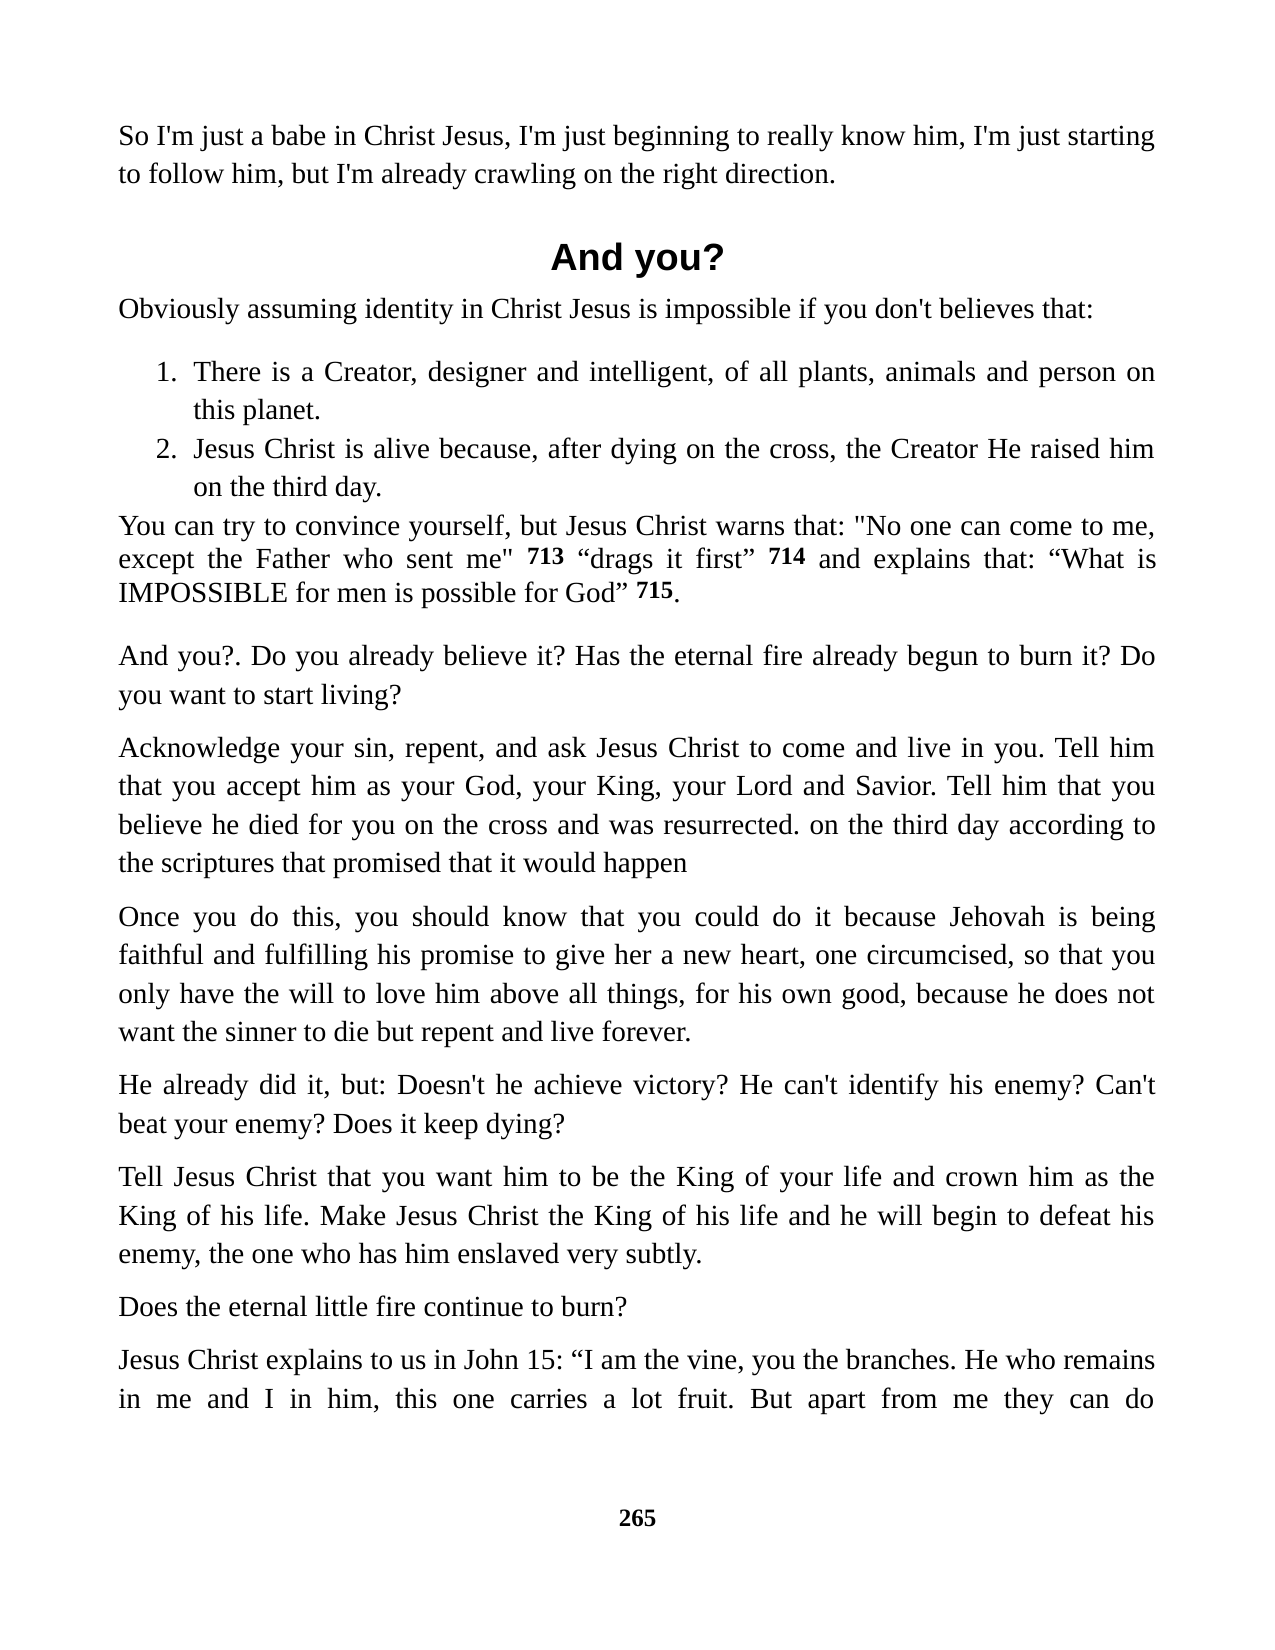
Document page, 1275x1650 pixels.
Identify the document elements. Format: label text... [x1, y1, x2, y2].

text You can try to convince yourself, but Jesus Christ warns that: "No one can come to me, except the Father who sent me" “drags it first” and explains that: “What is IMPOSSIBLE for men is possible for God” . [118, 508, 1157, 609]
subtitle And you? [118, 235, 1157, 278]
text Does the eternal little fire continue to burn? [118, 1289, 1157, 1323]
text Obviously assuming identity in Christ Jesus is impossible if you don't believes that: [118, 291, 1157, 324]
list Jesus Christ is alive because, after dying on the cross, the Creator He raised him on the third day. [156, 431, 1157, 503]
list There is a Creator, designer and intelligent, of all plants, animals and person on this planet. [156, 354, 1157, 426]
text Jesus Christ explains to us in John 15: “I am the vine, you the branches. He who remains in me and I in him, this one carries a lot fruit. But apart from me they can do [118, 1342, 1157, 1414]
text Acknowledge your sin, repent, and ask Jesus Christ to come and live in you. Tell him that you accept him as your God, your King, your Lord and Savior. Tell him that you believe he died for you on the cross and was resurrected. on the third day according to the scriptures that promised that it would happen [118, 730, 1157, 879]
text Once you do this, you should know that you could do it because Jehovah is being faithful and fulfilling his promise to give her a new heart, one circumcised, so that you only have the will to love him above all things, for his own good, because he does not want the sinner to die but repent and live forever. [118, 899, 1157, 1048]
text So I'm just a babe in Christ Jesus, I'm just beginning to really know him, I'm just starting to follow him, but I'm already crawling on the right direction. [118, 118, 1157, 190]
text He already did it, but: Doesn't he achieve victory? He can't identify his enemy? Can't beat your enemy? Does it keep dying? [118, 1067, 1157, 1139]
text Tell Jesus Christ that you want him to be the King of your life and crown him as the King of his life. Make Jesus Christ the King of his life and he will begin to defeat his enemy, the one who has him enslaved very subtly. [118, 1159, 1157, 1270]
text And you?. Do you already believe it? Has the eternal fire already begun to burn it? Do you want to start living? [118, 638, 1157, 710]
